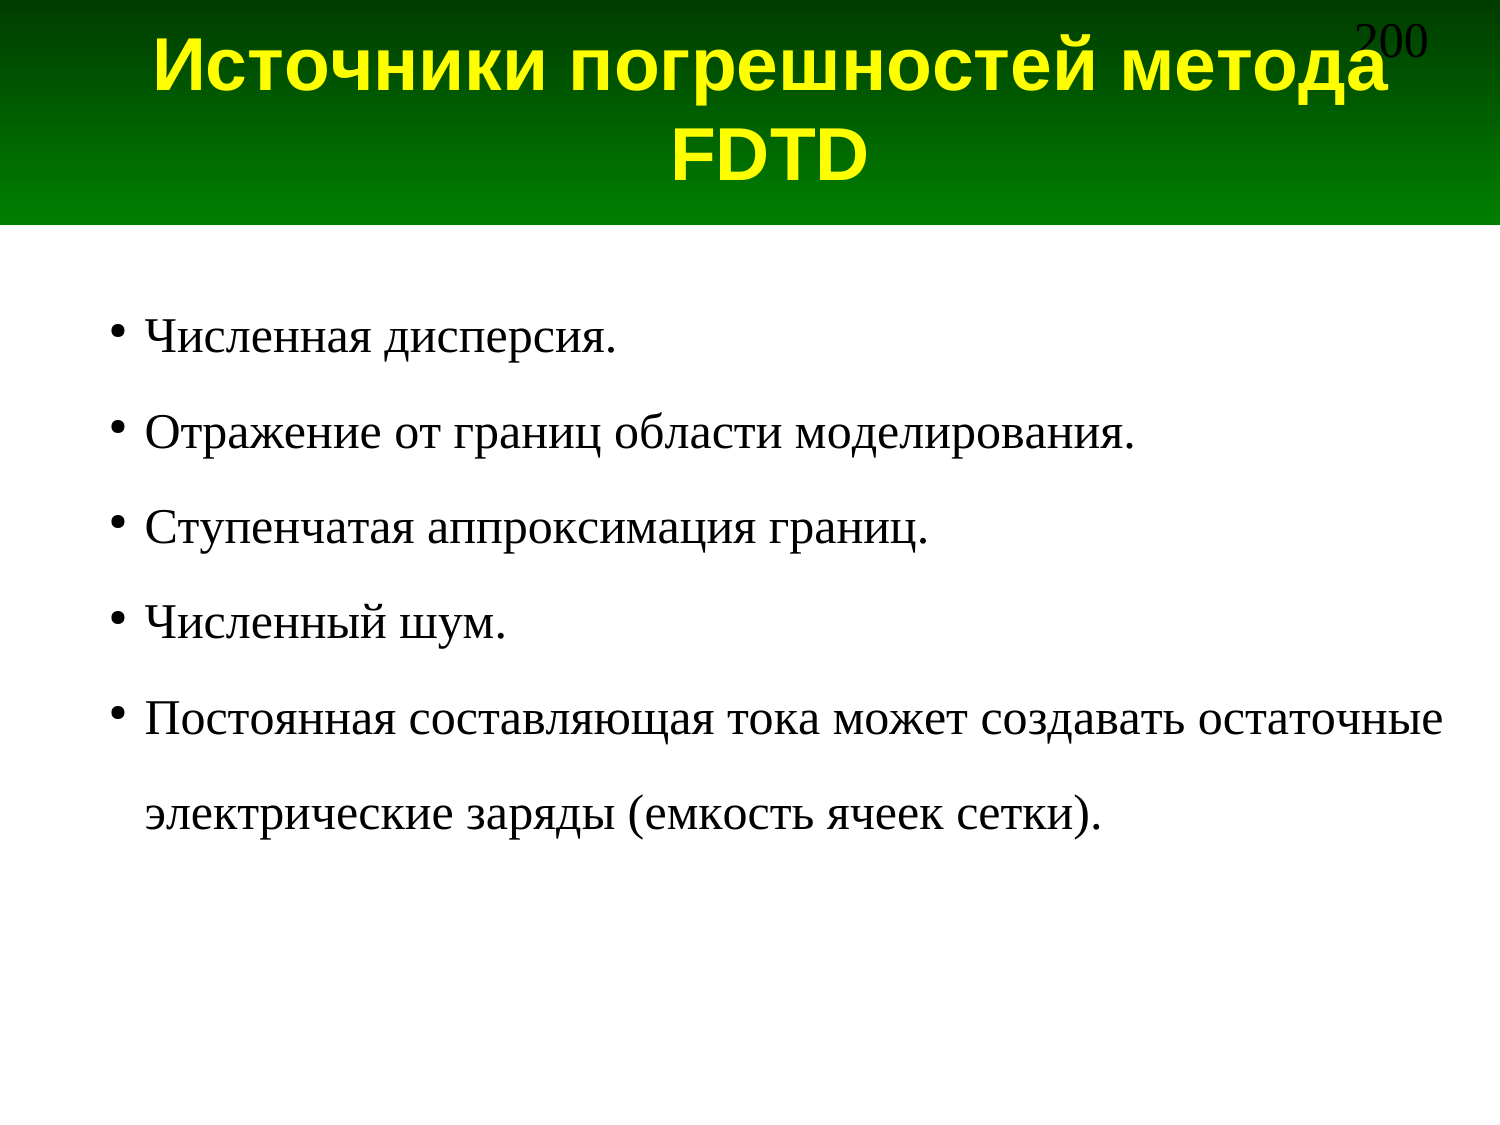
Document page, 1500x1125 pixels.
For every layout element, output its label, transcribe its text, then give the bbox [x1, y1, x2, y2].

title Источники погрешностей метода FDTD [100, 7, 1441, 204]
text_box Численная дисперсия. Отражение от границ области моделирования. Ступенчатая аппроксимация границ. Численный шум. Постоянная составляющая тока может создавать остаточные электрические заряды (емкость ячеек сетки). [94, 295, 1450, 848]
